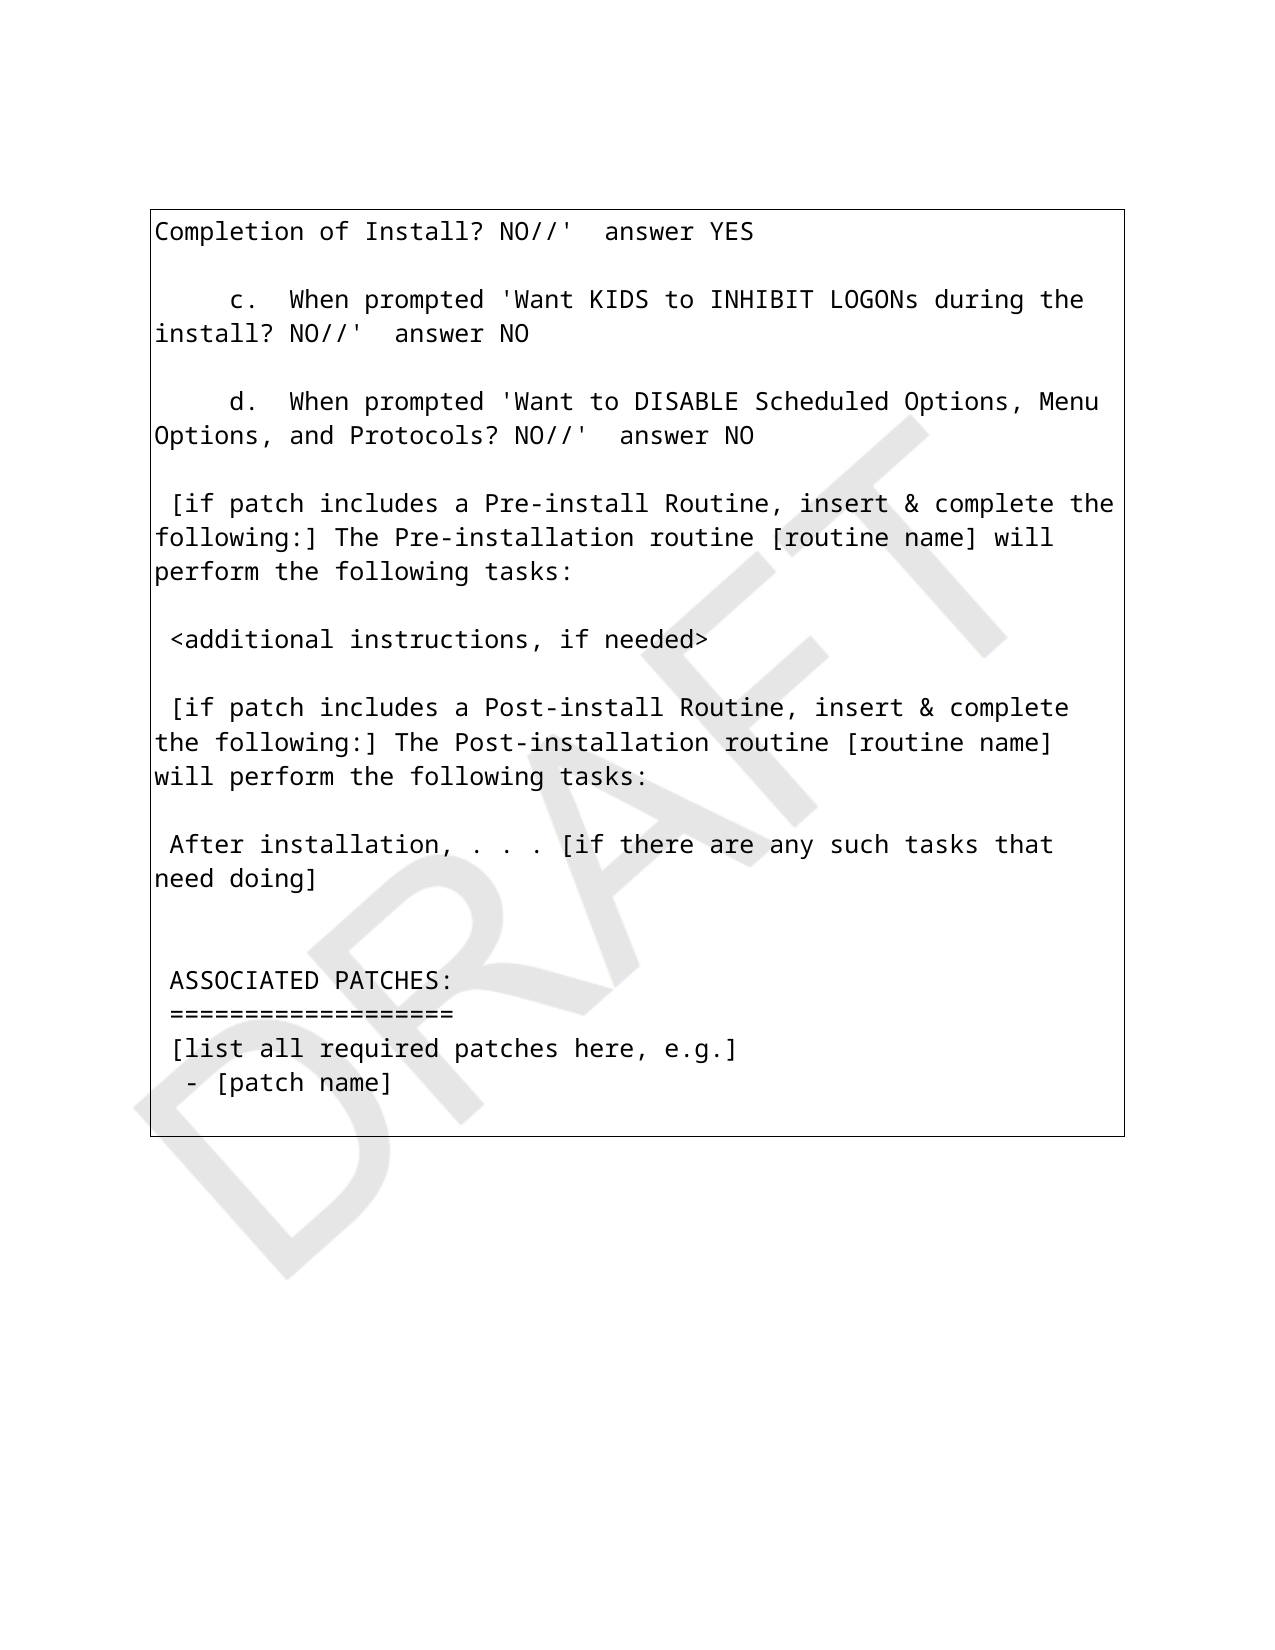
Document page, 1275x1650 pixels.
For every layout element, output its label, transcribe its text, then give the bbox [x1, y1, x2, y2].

text d. When prompted 'Want to DISABLE Scheduled Options, Menu Options, and Protocols? NO//' answer NO [151, 379, 1124, 452]
text [if patch includes a Pre-install Routine, insert & complete the following:] The Pre-installation routine [routine name] will perform the following tasks: [151, 482, 1124, 588]
text - [patch name] [151, 1061, 1124, 1099]
text <additional instructions, if needed> [151, 618, 1124, 656]
text c. When prompted 'Want KIDS to INHIBIT LOGONs during the install? NO//' answer NO [151, 277, 1124, 349]
text =================== [151, 993, 1124, 1027]
picture [237, 1137, 1038, 1225]
picture [237, 588, 1038, 618]
picture [237, 452, 1038, 482]
text Completion of Install? NO//' answer YES [151, 210, 1124, 247]
picture [237, 792, 1038, 822]
picture [237, 656, 1038, 686]
picture [237, 894, 1038, 958]
text After installation, . . . [if there are any such tasks that need doing] [151, 822, 1124, 894]
picture [237, 1099, 1038, 1136]
text ASSOCIATED PATCHES: [151, 958, 1124, 993]
text [list all required patches here, e.g.] [151, 1027, 1124, 1061]
text [if patch includes a Post-install Routine, insert & complete the following:] The Post-installation routine [routine name] will perform the following tasks: [151, 686, 1124, 792]
